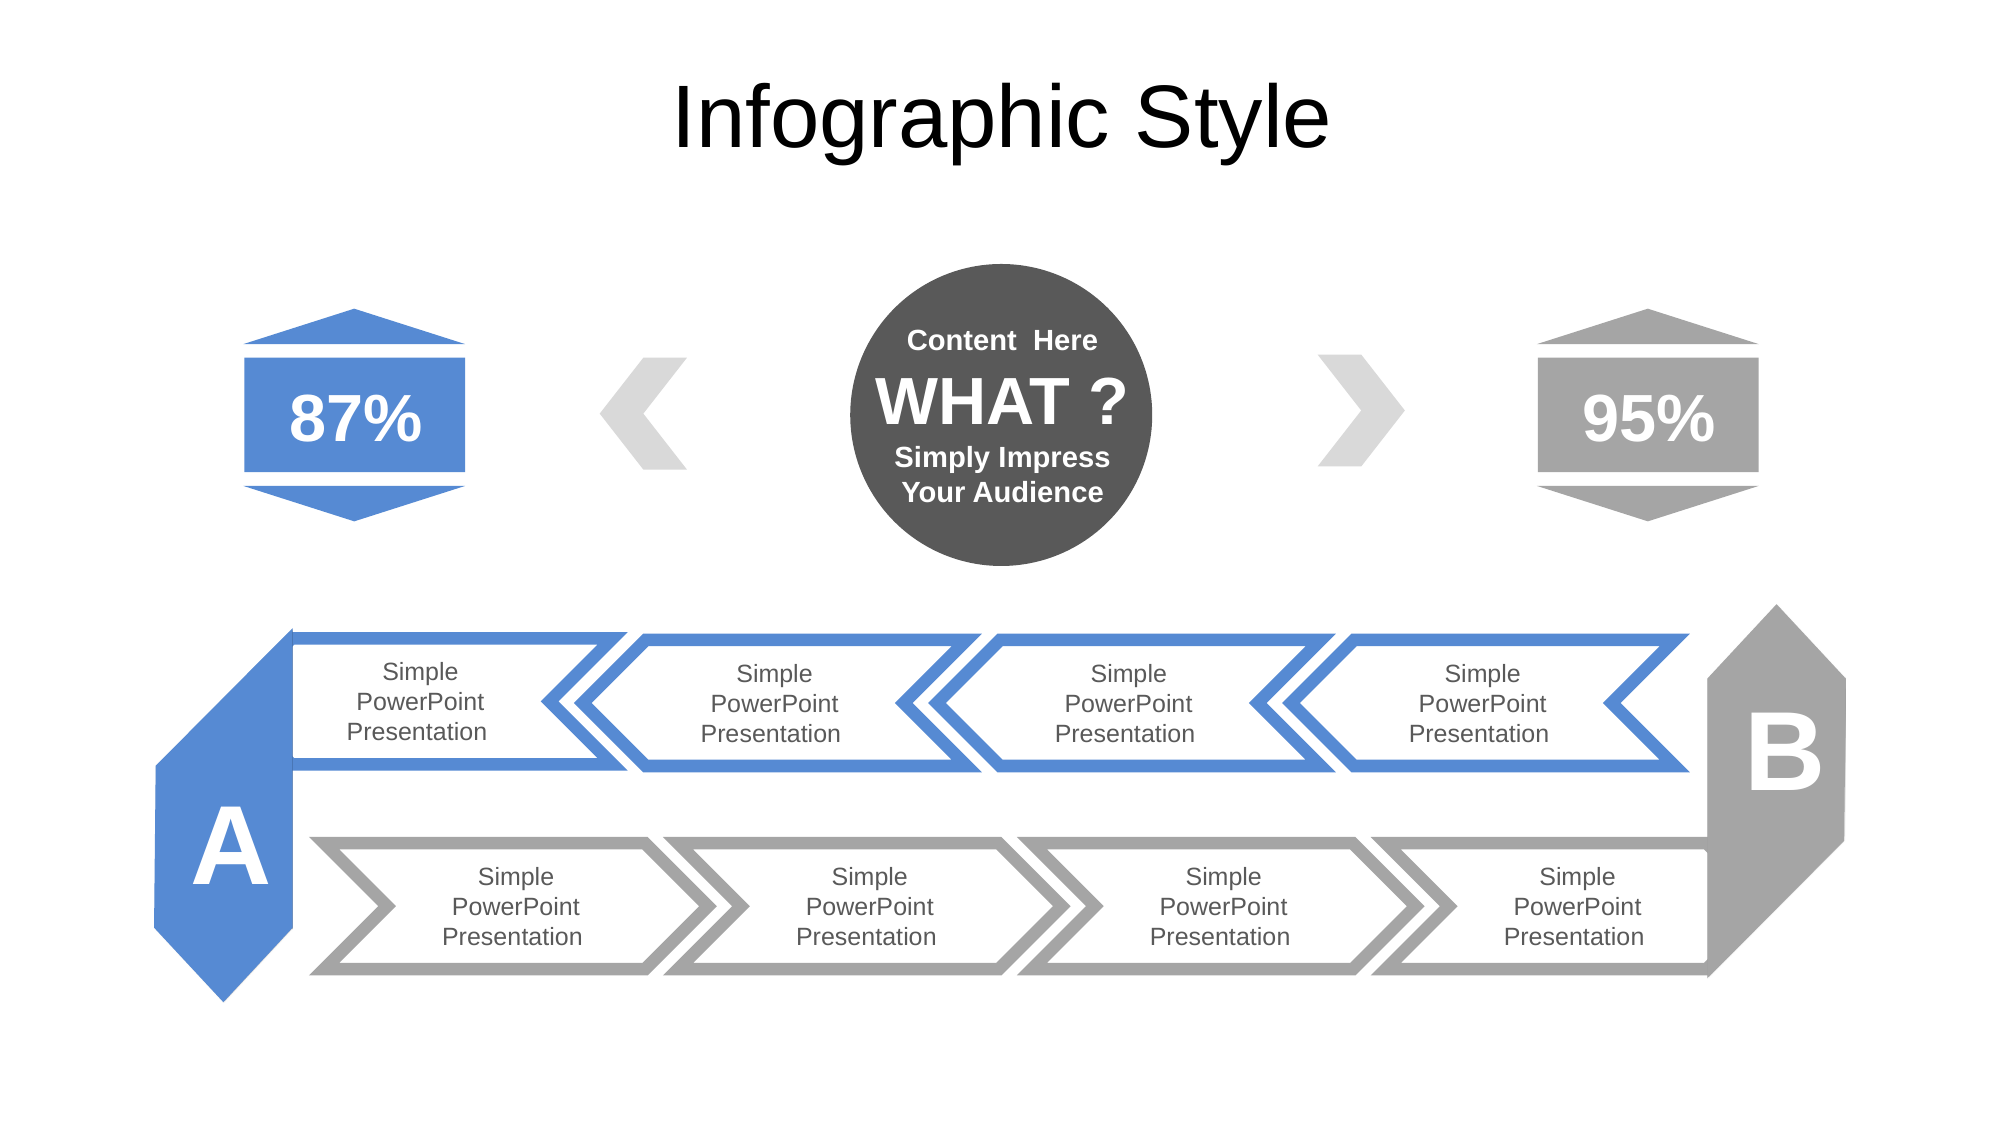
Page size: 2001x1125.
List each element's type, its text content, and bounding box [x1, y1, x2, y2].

text_box 95% [1539, 367, 1760, 463]
text_box [889, 516, 1114, 566]
text_box [244, 357, 466, 473]
text_box [599, 357, 687, 470]
text_box 87% [245, 367, 467, 463]
text_box [160, 638, 613, 993]
text_box Simply Impress Your Audience [837, 430, 1168, 516]
text_box Simple PowerPoint Presentation [779, 853, 961, 958]
text_box [1031, 843, 1416, 970]
text_box [1317, 354, 1405, 467]
text_box [243, 485, 466, 522]
text_box [1385, 613, 1840, 970]
text_box [888, 263, 1114, 314]
text_box Simple PowerPoint Presentation [329, 648, 512, 754]
text_box [677, 843, 1062, 970]
text_box [324, 843, 708, 970]
text_box Simple PowerPoint Presentation [425, 853, 607, 958]
text_box Simple PowerPoint Presentation [1391, 649, 1574, 755]
text_box [582, 639, 967, 767]
text_box [243, 308, 466, 345]
text_box Simple PowerPoint Presentation [1037, 649, 1220, 755]
text_box [936, 639, 1321, 767]
text_box Simple PowerPoint Presentation [1132, 853, 1315, 958]
text_box WHAT ? [821, 349, 1184, 445]
text_box [1537, 357, 1759, 473]
list Infographic Style [53, 55, 1952, 175]
text_box Simple PowerPoint Presentation [683, 649, 866, 755]
text_box Content Here [837, 314, 1168, 365]
text_box [1536, 485, 1759, 522]
text_box A [176, 764, 271, 915]
text_box [1536, 308, 1759, 345]
text_box B [1729, 670, 1824, 821]
text_box [1290, 639, 1675, 767]
text_box Simple PowerPoint Presentation [1486, 853, 1669, 958]
